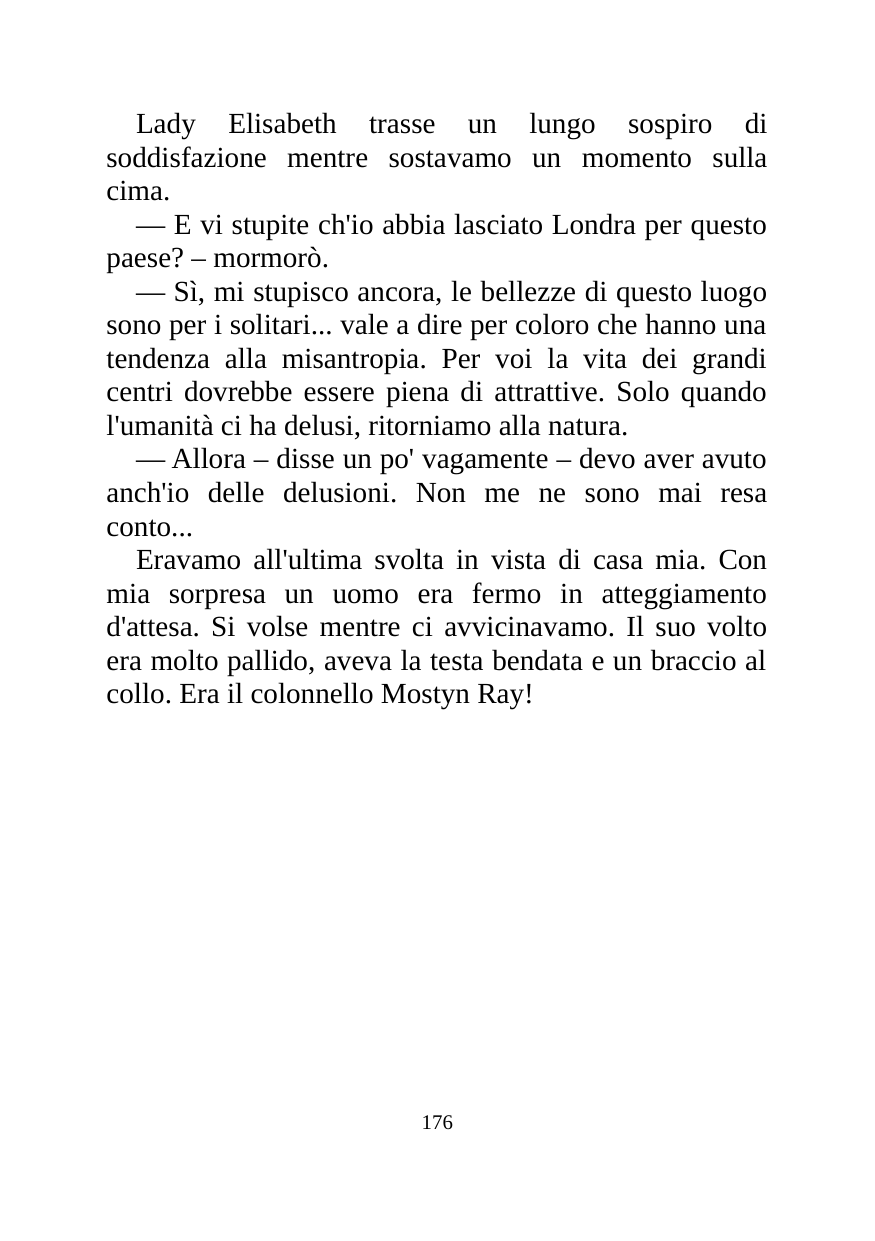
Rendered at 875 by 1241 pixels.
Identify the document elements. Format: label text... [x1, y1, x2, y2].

text — Sì, mi stupisco ancora, le bellezze di questo luogo sono per i solitari... vale a dire per coloro che hanno una tendenza alla misantropia. Per voi la vita dei grandi centri dovrebbe essere piena di attrattive. Solo quando l'umanità ci ha delusi, ritorniamo alla natura. [106, 274, 768, 442]
text Lady Elisabeth trasse un lungo sospiro di soddisfazione mentre sostavamo un momento sulla cima. [106, 106, 768, 207]
text Eravamo all'ultima svolta in vista di casa mia. Con mia sorpresa un uomo era fermo in atteggiamento d'attesa. Si volse mentre ci avvicinavamo. Il suo volto era molto pallido, aveva la testa bendata e un braccio al collo. Era il colonnello Mostyn Ray! [106, 542, 768, 710]
text — E vi stupite ch'io abbia lasciato Londra per questo paese? – mormorò. [106, 207, 768, 274]
text — Allora – disse un po' vagamente – devo aver avuto anch'io delle delusioni. Non me ne sono mai resa conto... [106, 442, 768, 542]
